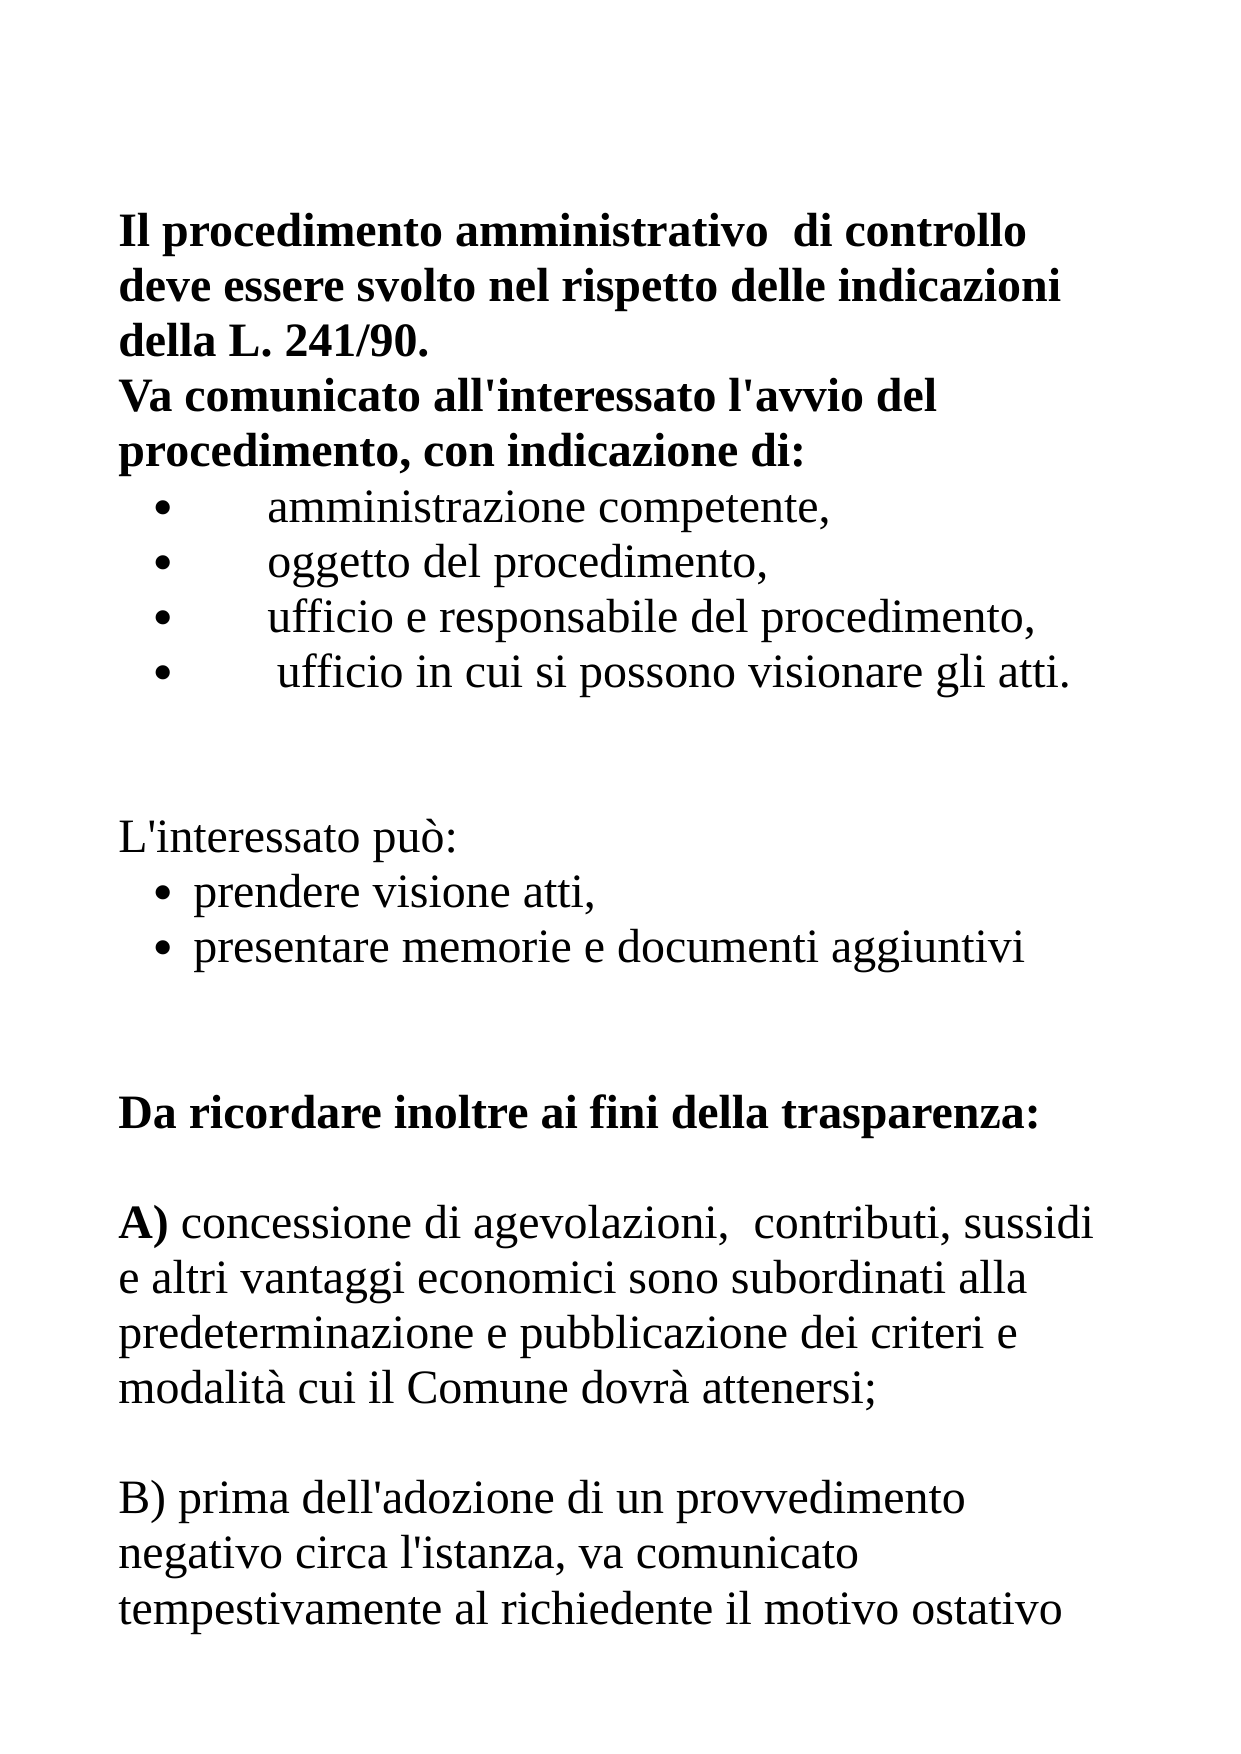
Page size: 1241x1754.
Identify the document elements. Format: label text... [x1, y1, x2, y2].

list amministrazione competente, [156, 477, 1122, 532]
list oggetto del procedimento, [156, 532, 1122, 587]
text L'interessato può: [118, 808, 1122, 863]
list ufficio in cui si possono visionare gli atti. [156, 642, 1122, 698]
text Il procedimento amministrativo di controllo deve essere svolto nel rispetto delle indicazioni della L. 241/90. [118, 202, 1122, 367]
text Da ricordare inoltre ai fini della trasparenza: [118, 1083, 1122, 1138]
list ufficio e responsabile del procedimento, [156, 587, 1122, 642]
list prendere visione atti, [156, 863, 1122, 918]
list presentare memorie e documenti aggiuntivi [156, 918, 1122, 973]
text B) prima dell'adozione di un provvedimento negativo circa l'istanza, va comunicato tempestivamente al richiedente il motivo ostativo [118, 1469, 1122, 1634]
text Va comunicato all'interessato l'avvio del procedimento, con indicazione di: [118, 367, 1122, 477]
text A) concessione di agevolazioni, contributi, sussidi e altri vantaggi economici sono subordinati alla predeterminazione e pubblicazione dei criteri e modalità cui il Comune dovrà attenersi; [118, 1193, 1122, 1414]
